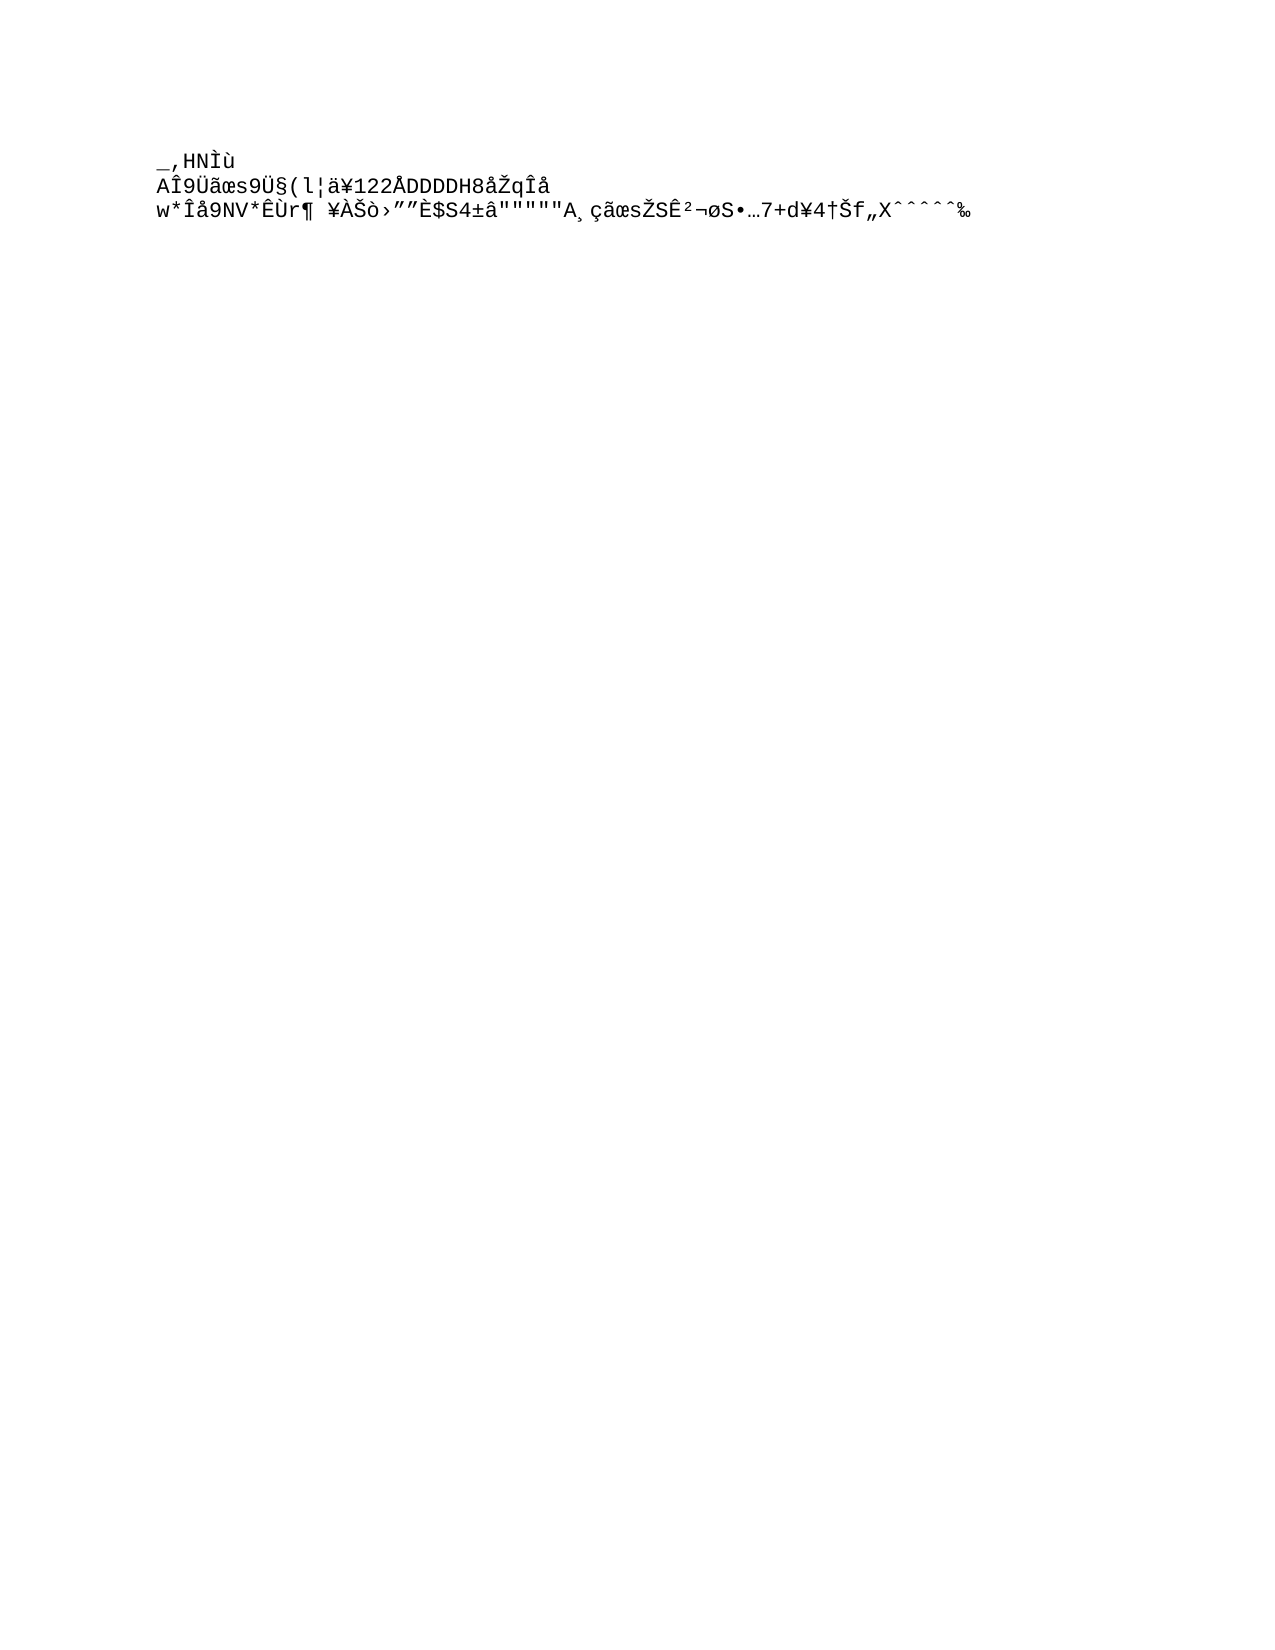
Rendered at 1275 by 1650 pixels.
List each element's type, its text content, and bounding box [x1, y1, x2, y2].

text w*Îå9NV*ÊÙr¶ ¥ÀŠò›””È$S4±â"""""A¸çãœsŽSÊ²¬øS•…7+d¥4†Šf„Xˆˆˆˆˆ‰ [156, 199, 1118, 224]
text _,HNÌù AÎ9Üãœs9Ü§(l¦ä¥1ÅDDDDH8åŽqÎå [156, 150, 1118, 199]
